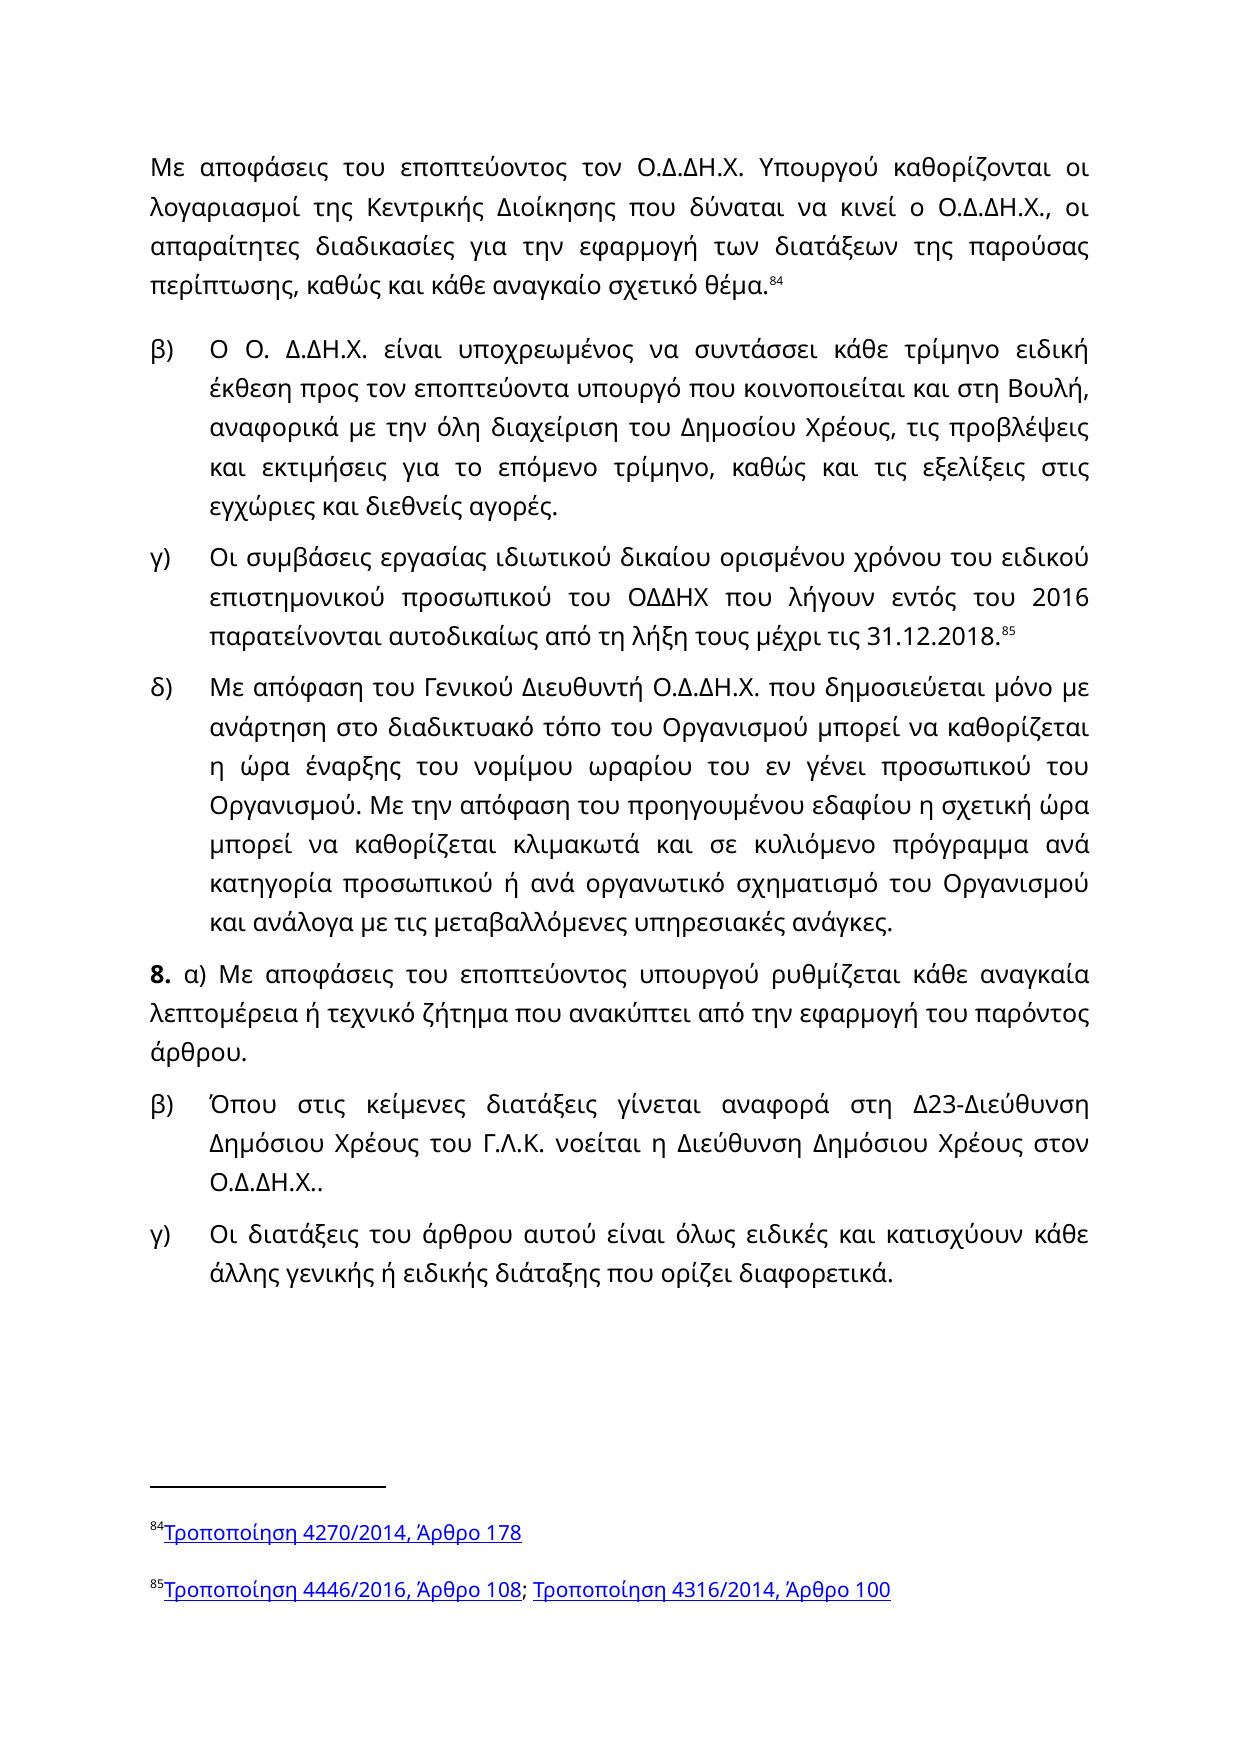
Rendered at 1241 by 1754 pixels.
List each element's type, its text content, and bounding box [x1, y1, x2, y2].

list γ) Οι συμβάσεις εργασίας ιδιωτικού δικαίου ορισμένου χρόνου του ειδικού επιστημονικού προσωπικού του ΟΔΔΗΧ που λήγουν εντός του 2016 παρατείνονται αυτοδικαίως από τη λήξη τους μέχρι τις 31.12.2018. [150, 540, 1090, 652]
text Με αποφάσεις του εποπτεύοντος τον Ο.Δ.ΔΗ.Χ. Υπουργού καθορίζονται οι λογαριασμοί της Κεντρικής Διοίκησης που δύναται να κινεί ο Ο.Δ.ΔΗ.Χ., οι απαραίτητες διαδικασίες για την εφαρμογή των διατάξεων της παρούσας περίπτωσης, καθώς και κάθε αναγκαίο σχετικό θέμα. [150, 150, 1090, 302]
text 8. α) Με αποφάσεις του εποπτεύοντος υπουργού ρυθμίζεται κάθε αναγκαία λεπτομέρεια ή τεχνικό ζήτημα που ανακύπτει από την εφαρμογή του παρόντος άρθρου. [150, 957, 1090, 1069]
text Τροποποίηση 4270/2014, Άρθρο 178 [150, 1518, 1090, 1546]
list γ) Οι διατάξεις του άρθρου αυτού είναι όλως ειδικές και κατισχύουν κάθε άλλης γενικής ή ειδικής διάταξης που ορίζει διαφορετικά. [150, 1217, 1090, 1290]
text Τροποποίηση 4446/2016, Άρθρο 108; Τροποποίηση 4316/2014, Άρθρο 100 [150, 1576, 1090, 1604]
list β) Ο Ο. Δ.ΔΗ.Χ. είναι υποχρεωμένος να συντάσσει κάθε τρίμηνο ειδική έκθεση προς τον εποπτεύοντα υπουργό που κοινοποιείται και στη Βουλή, αναφορικά με την όλη διαχείριση του Δημοσίου Χρέους, τις προβλέψεις και εκτιμήσεις για το επόμενο τρίμηνο, καθώς και τις εξελίξεις στις εγχώριες και διεθνείς αγορές. [150, 332, 1090, 522]
list δ) Με απόφαση του Γενικού Διευθυντή Ο.Δ.ΔΗ.Χ. που δημοσιεύεται μόνο με ανάρτηση στο διαδικτυακό τόπο του Οργανισμού μπορεί να καθορίζεται η ώρα έναρξης του νομίμου ωραρίου του εν γένει προσωπικού του Οργανισμού. Με την απόφαση του προηγουμένου εδαφίου η σχετική ώρα μπορεί να καθορίζεται κλιμακωτά και σε κυλιόμενο πρόγραμμα ανά κατηγορία προσωπικού ή ανά οργανωτικό σχηματισμό του Οργανισμού και ανάλογα με τις μεταβαλλόμενες υπηρεσιακές ανάγκες. [150, 670, 1090, 939]
list β) Όπου στις κείμενες διατάξεις γίνεται αναφορά στη Δ23-Διεύθυνση Δημόσιου Χρέους του Γ.Λ.Κ. νοείται η Διεύθυνση Δημόσιου Χρέους στον Ο.Δ.ΔΗ.Χ.. [150, 1087, 1090, 1199]
